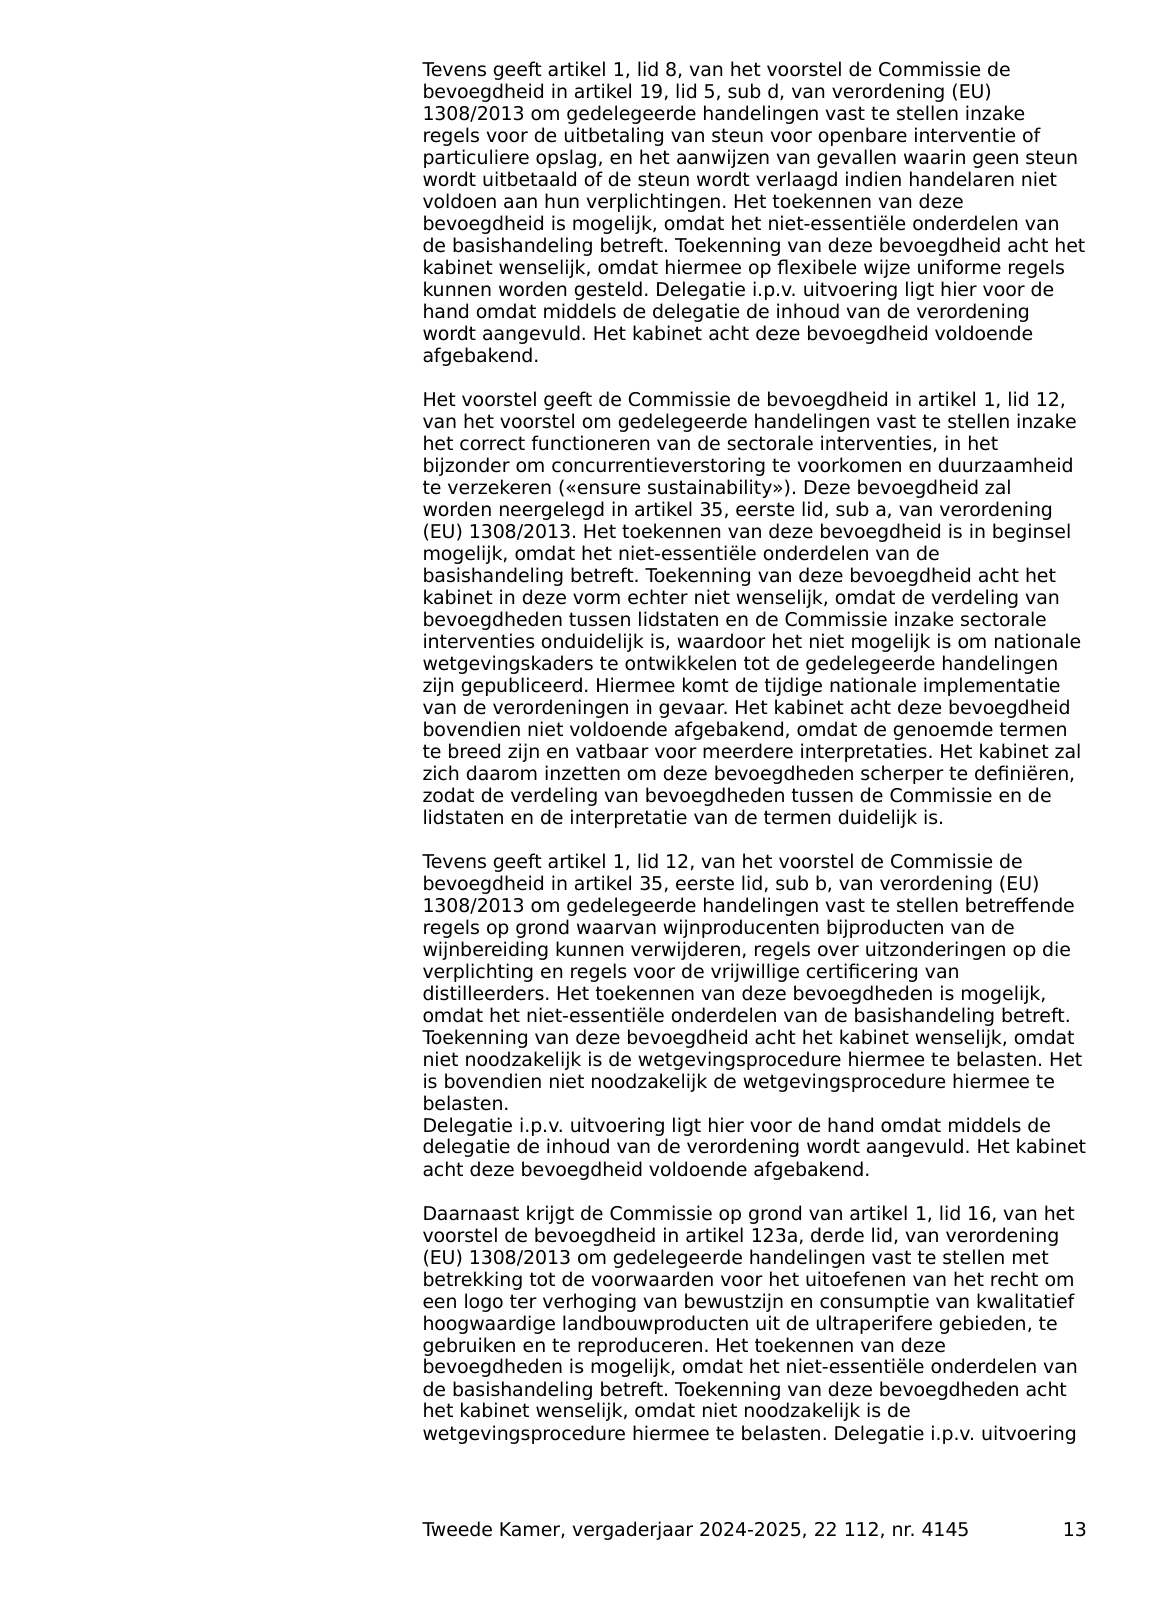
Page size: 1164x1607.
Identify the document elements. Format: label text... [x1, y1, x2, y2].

text Delegatie i.p.v. uitvoering ligt hier voor de hand omdat middels de delegatie de inhoud van de verordening wordt aangevuld. Het kabinet acht deze bevoegdheid voldoende afgebakend. [422, 1114, 1087, 1180]
text Tevens geeft artikel 1, lid 8, van het voorstel de Commissie de bevoegdheid in artikel 19, lid 5, sub d, van verordening (EU) 1308/2013 om gedelegeerde handelingen vast te stellen inzake regels voor de uitbetaling van steun voor openbare interventie of particuliere opslag, en het aanwijzen van gevallen waarin geen steun wordt uitbetaald of de steun wordt verlaagd indien handelaren niet voldoen aan hun verplichtingen. Het toekennen van deze bevoegdheid is mogelijk, omdat het niet-essentiële onderdelen van de basishandeling betreft. Toekenning van deze bevoegdheid acht het kabinet wenselijk, omdat hiermee op flexibele wijze uniforme regels kunnen worden gesteld. Delegatie i.p.v. uitvoering ligt hier voor de hand omdat middels de delegatie de inhoud van de verordening wordt aangevuld. Het kabinet acht deze bevoegdheid voldoende afgebakend. [422, 59, 1087, 367]
text Daarnaast krijgt de Commissie op grond van artikel 1, lid 16, van het voorstel de bevoegdheid in artikel 123a, derde lid, van verordening (EU) 1308/2013 om gedelegeerde handelingen vast te stellen met betrekking tot de voorwaarden voor het uitoefenen van het recht om een logo ter verhoging van bewustzijn en consumptie van kwalitatief hoogwaardige landbouwproducten uit de ultraperifere gebieden, te gebruiken en te reproduceren. Het toekennen van deze bevoegdheden is mogelijk, omdat het niet-essentiële onderdelen van de basishandeling betreft. Toekenning van deze bevoegdheden acht het kabinet wenselijk, omdat niet noodzakelijk is de wetgevingsprocedure hiermee te belasten. Delegatie i.p.v. uitvoering [422, 1203, 1087, 1444]
text Het voorstel geeft de Commissie de bevoegdheid in artikel 1, lid 12, van het voorstel om gedelegeerde handelingen vast te stellen inzake het correct functioneren van de sectorale interventies, in het bijzonder om concurrentieverstoring te voorkomen en duurzaamheid te verzekeren («ensure sustainability»). Deze bevoegdheid zal worden neergelegd in artikel 35, eerste lid, sub a, van verordening (EU) 1308/2013. Het toekennen van deze bevoegdheid is in beginsel mogelijk, omdat het niet-essentiële onderdelen van de basishandeling betreft. Toekenning van deze bevoegdheid acht het kabinet in deze vorm echter niet wenselijk, omdat de verdeling van bevoegdheden tussen lidstaten en de Commissie inzake sectorale interventies onduidelijk is, waardoor het niet mogelijk is om nationale wetgevingskaders te ontwikkelen tot de gedelegeerde handelingen zijn gepubliceerd. Hiermee komt de tijdige nationale implementatie van de verordeningen in gevaar. Het kabinet acht deze bevoegdheid bovendien niet voldoende afgebakend, omdat de genoemde termen te breed zijn en vatbaar voor meerdere interpretaties. Het kabinet zal zich daarom inzetten om deze bevoegdheden scherper te definiëren, zodat de verdeling van bevoegdheden tussen de Commissie en de lidstaten en de interpretatie van de termen duidelijk is. [422, 389, 1087, 828]
text Tevens geeft artikel 1, lid 12, van het voorstel de Commissie de bevoegdheid in artikel 35, eerste lid, sub b, van verordening (EU) 1308/2013 om gedelegeerde handelingen vast te stellen betreffende regels op grond waarvan wijnproducenten bijproducten van de wijnbereiding kunnen verwijderen, regels over uitzonderingen op die verplichting en regels voor de vrijwillige certificering van distilleerders. Het toekennen van deze bevoegdheden is mogelijk, omdat het niet-essentiële onderdelen van de basishandeling betreft. Toekenning van deze bevoegdheid acht het kabinet wenselijk, omdat niet noodzakelijk is de wetgevingsprocedure hiermee te belasten. Het is bovendien niet noodzakelijk de wetgevingsprocedure hiermee te belasten. [422, 851, 1087, 1114]
